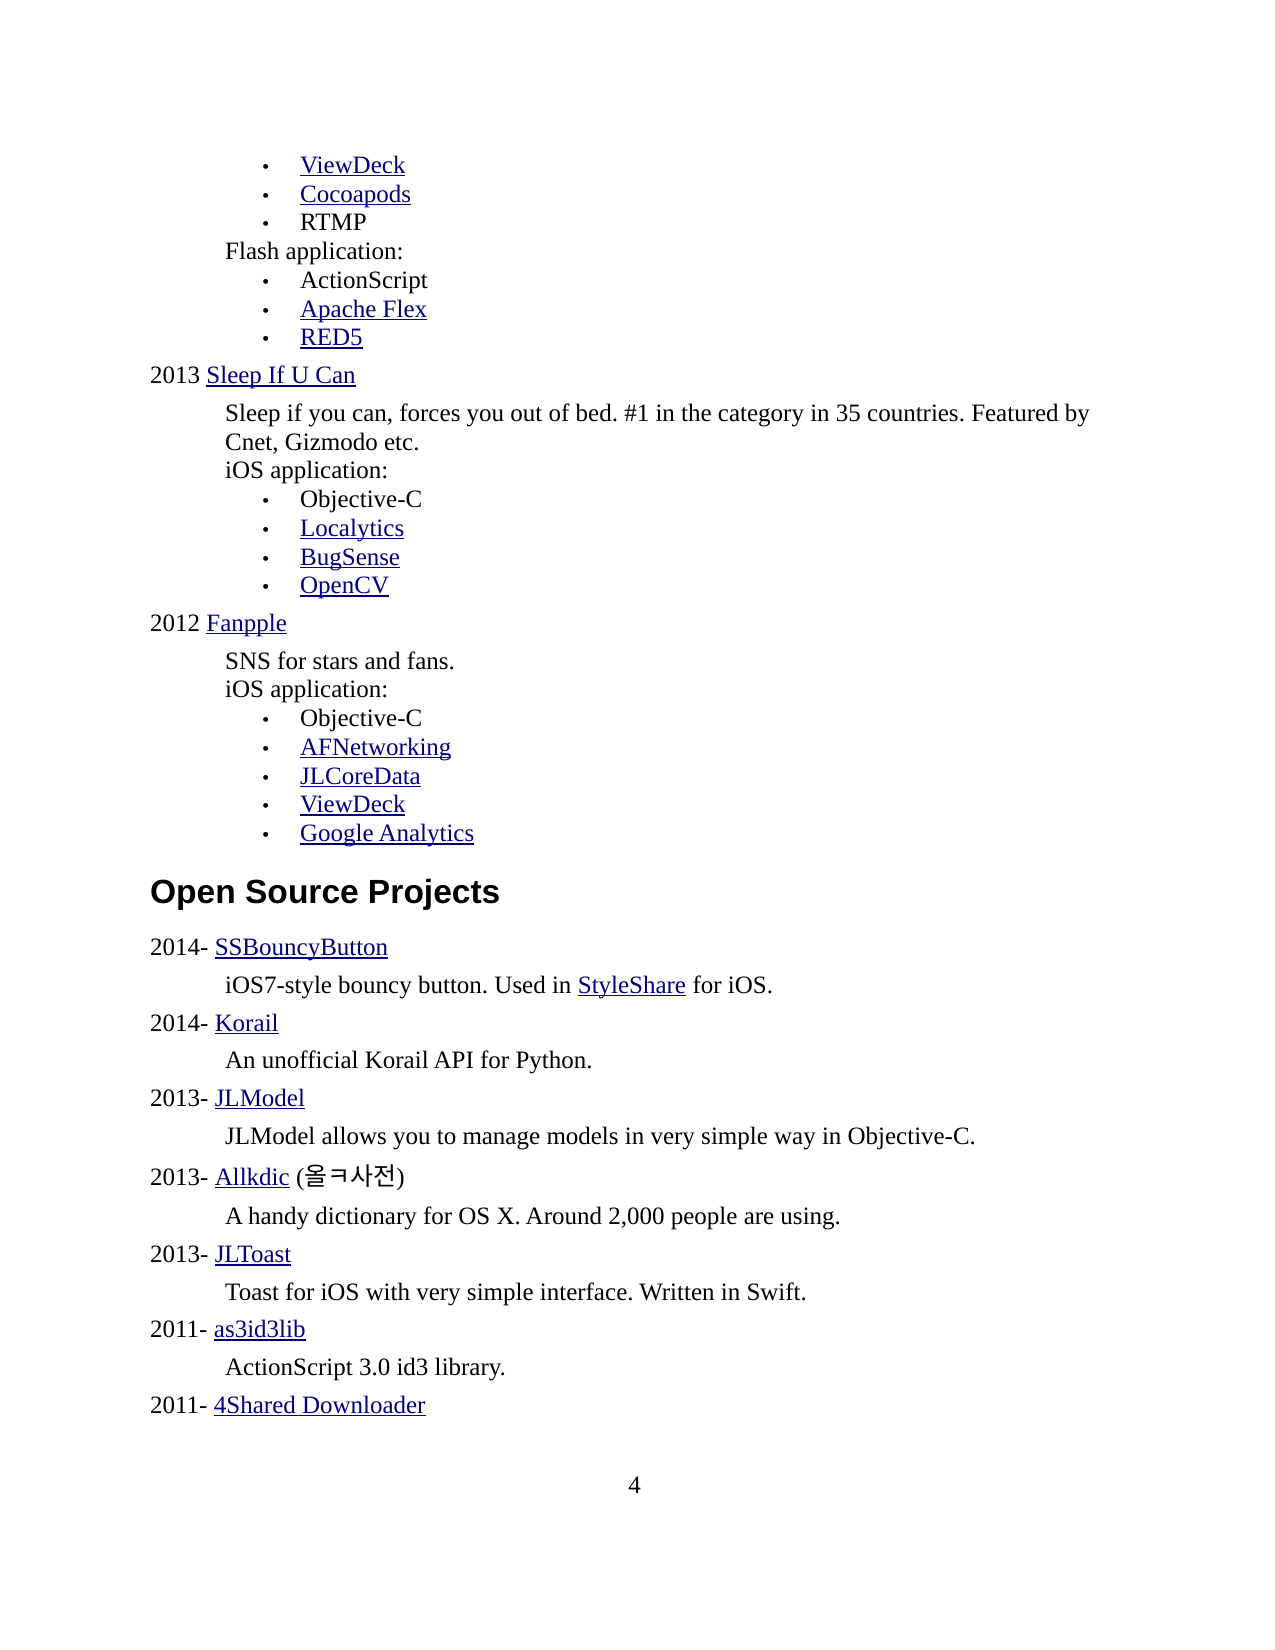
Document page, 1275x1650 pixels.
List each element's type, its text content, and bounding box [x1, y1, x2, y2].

text JLModel allows you to manage models in very simple way in Objective-C. [225, 1121, 1125, 1149]
text Flash application: [225, 236, 1125, 265]
list ViewDeck [262, 789, 1125, 818]
text 2014- Korail [150, 1008, 1125, 1036]
list RTMP [262, 207, 1125, 236]
text 2011- 4Shared Downloader [150, 1390, 1125, 1419]
list ActionScript [262, 265, 1125, 294]
list ViewDeck [262, 150, 1125, 179]
text A handy dictionary for OS X. Around 2,000 people are using. [225, 1201, 1125, 1230]
list Localytics [262, 513, 1125, 542]
list RED5 [262, 322, 1125, 351]
list AFNetworking [262, 732, 1125, 761]
text 2014- SSBouncyButton [150, 932, 1125, 961]
list Objective-C [262, 703, 1125, 732]
text iOS7-style bouncy button. Used in StyleShare for iOS. [225, 970, 1125, 999]
text 2013- Allkdic (올ㅋ사전) [150, 1158, 1125, 1192]
text 2013- JLToast [150, 1239, 1125, 1268]
text An unofficial Korail API for Python. [225, 1045, 1125, 1074]
subtitle Open Source Projects [150, 872, 1125, 911]
list Objective-C [262, 484, 1125, 513]
list OpenCV [262, 570, 1125, 599]
text 2013 Sleep If U Can [150, 360, 1125, 389]
text iOS application: [225, 455, 1125, 484]
text 2012 Fanpple [150, 608, 1125, 637]
list Google Analytics [262, 818, 1125, 847]
text ActionScript 3.0 id3 library. [225, 1352, 1125, 1381]
text iOS application: [225, 674, 1125, 703]
text Toast for iOS with very simple interface. Written in Swift. [225, 1277, 1125, 1306]
list Cocoapods [262, 179, 1125, 207]
list Apache Flex [262, 294, 1125, 322]
text 2013- JLModel [150, 1083, 1125, 1112]
list BugSense [262, 542, 1125, 570]
text Sleep if you can, forces you out of bed. #1 in the category in 35 countries. Featured by Cnet, Gizmodo etc. [225, 398, 1125, 455]
list JLCoreData [262, 761, 1125, 789]
text SNS for stars and fans. [225, 646, 1125, 674]
text 2011- as3id3lib [150, 1314, 1125, 1343]
